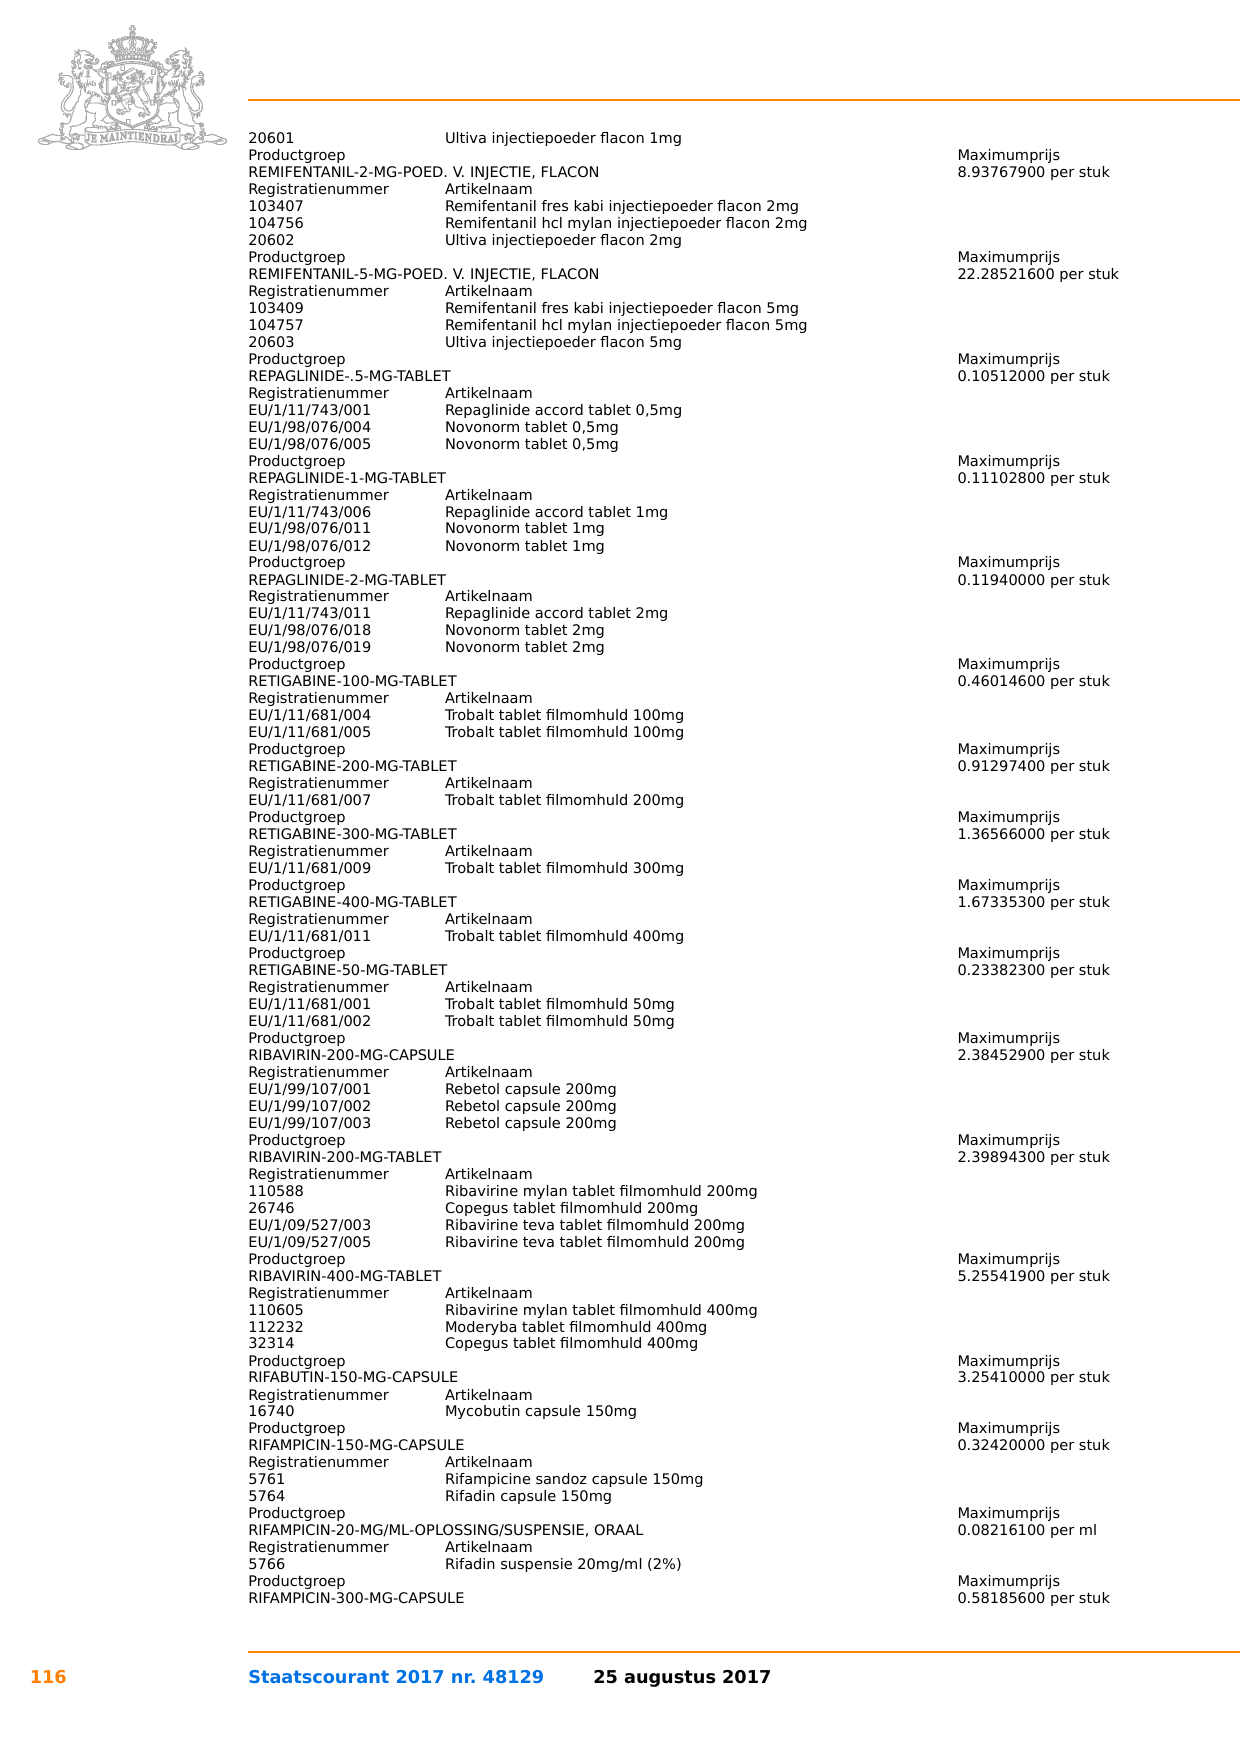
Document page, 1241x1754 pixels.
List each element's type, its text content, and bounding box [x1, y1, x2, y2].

table_cell 1.67335300 per stuk [951, 894, 1163, 911]
table_cell Artikelnaam [439, 283, 951, 300]
table_cell 110588 [248, 1183, 439, 1199]
table_cell [439, 809, 951, 826]
table_cell Mycobutin capsule 150mg [439, 1403, 951, 1420]
table_cell Artikelnaam [439, 1285, 951, 1301]
table_cell RIBAVIRIN-200-MG-TABLET [248, 1149, 951, 1166]
table_cell [951, 979, 1163, 996]
table_cell [951, 690, 1163, 707]
table_cell [951, 520, 1163, 537]
table_cell [951, 486, 1163, 503]
table_cell Copegus tablet filmomhuld 400mg [439, 1335, 951, 1352]
table_cell [951, 538, 1163, 554]
table_cell [439, 249, 951, 266]
table_cell [951, 1183, 1163, 1199]
table_cell 5766 [248, 1556, 439, 1573]
table_cell EU/1/11/681/004 [248, 707, 439, 724]
table_cell [951, 843, 1163, 860]
table_cell Trobalt tablet filmomhuld 100mg [439, 724, 951, 741]
table_cell 0.11940000 per stuk [951, 571, 1163, 588]
table_cell [951, 1301, 1163, 1318]
table_cell Remifentanil fres kabi injectiepoeder flacon 2mg [439, 198, 951, 215]
table_cell [951, 1166, 1163, 1183]
table_cell Novonorm tablet 1mg [439, 538, 951, 554]
table_cell Maximumprijs [951, 351, 1163, 368]
table_cell [439, 147, 951, 164]
table_cell EU/1/98/076/004 [248, 419, 439, 436]
table_cell EU/1/99/107/001 [248, 1081, 439, 1098]
table_cell Trobalt tablet filmomhuld 50mg [439, 1013, 951, 1030]
table_cell EU/1/98/076/005 [248, 436, 439, 452]
table_cell 20601 [248, 130, 439, 147]
table_cell [951, 1115, 1163, 1132]
table_cell RETIGABINE-400-MG-TABLET [248, 894, 951, 911]
table_cell Maximumprijs [951, 877, 1163, 894]
table_cell Maximumprijs [951, 1132, 1163, 1149]
table_cell Productgroep [248, 741, 439, 758]
table_cell Registratienummer [248, 911, 439, 928]
table_cell 112232 [248, 1319, 439, 1335]
table_cell [951, 1539, 1163, 1556]
table_cell Novonorm tablet 2mg [439, 622, 951, 639]
table_cell Maximumprijs [951, 147, 1163, 164]
table_cell Artikelnaam [439, 385, 951, 402]
table_cell Artikelnaam [439, 979, 951, 996]
table_cell 26746 [248, 1200, 439, 1217]
table_cell 0.32420000 per stuk [951, 1437, 1163, 1454]
table_cell 5764 [248, 1488, 439, 1505]
table_cell Artikelnaam [439, 1064, 951, 1081]
table_cell Registratienummer [248, 843, 439, 860]
table_cell EU/1/11/681/007 [248, 792, 439, 809]
table_cell EU/1/98/076/011 [248, 520, 439, 537]
table_cell 0.23382300 per stuk [951, 962, 1163, 979]
table_cell Rebetol capsule 200mg [439, 1115, 951, 1132]
table_cell [439, 741, 951, 758]
table_cell 2.39894300 per stuk [951, 1149, 1163, 1166]
table_cell Trobalt tablet filmomhuld 400mg [439, 928, 951, 945]
table_cell Moderyba tablet filmomhuld 400mg [439, 1319, 951, 1335]
table_cell Maximumprijs [951, 741, 1163, 758]
table_cell 0.10512000 per stuk [951, 368, 1163, 384]
table_cell [439, 656, 951, 673]
table_cell [951, 911, 1163, 928]
table_cell [951, 232, 1163, 249]
table_cell [951, 215, 1163, 232]
table_cell Productgroep [248, 1353, 439, 1369]
table_cell [951, 317, 1163, 334]
table_cell Productgroep [248, 1132, 439, 1149]
table_cell Registratienummer [248, 1285, 439, 1301]
table_cell Ribavirine teva tablet filmomhuld 200mg [439, 1234, 951, 1251]
table_cell [439, 1420, 951, 1437]
table_cell Rebetol capsule 200mg [439, 1098, 951, 1115]
table_cell [951, 928, 1163, 945]
table_cell Artikelnaam [439, 588, 951, 605]
table_cell Productgroep [248, 877, 439, 894]
table_cell Maximumprijs [951, 1030, 1163, 1047]
table_cell [439, 1573, 951, 1590]
table_cell Maximumprijs [951, 1251, 1163, 1267]
table_cell REMIFENTANIL-5-MG-POED. V. INJECTIE, FLACON [248, 266, 951, 283]
table_cell Artikelnaam [439, 690, 951, 707]
table_cell Artikelnaam [439, 775, 951, 792]
table_cell Maximumprijs [951, 1573, 1163, 1590]
table_cell Ribavirine teva tablet filmomhuld 200mg [439, 1217, 951, 1233]
table_cell EU/1/09/527/003 [248, 1217, 439, 1233]
table_cell [439, 1353, 951, 1369]
table_cell Maximumprijs [951, 945, 1163, 962]
table_cell Trobalt tablet filmomhuld 100mg [439, 707, 951, 724]
table_cell Rebetol capsule 200mg [439, 1081, 951, 1098]
table_cell Productgroep [248, 1251, 439, 1267]
table_cell Maximumprijs [951, 249, 1163, 266]
table_cell 0.58185600 per stuk [951, 1590, 1163, 1607]
table_cell Productgroep [248, 249, 439, 266]
table_cell Remifentanil fres kabi injectiepoeder flacon 5mg [439, 300, 951, 317]
table_cell Registratienummer [248, 979, 439, 996]
table_cell Artikelnaam [439, 1166, 951, 1183]
table_cell Artikelnaam [439, 843, 951, 860]
table_cell Maximumprijs [951, 1420, 1163, 1437]
table_cell Artikelnaam [439, 1386, 951, 1403]
table_cell 110605 [248, 1301, 439, 1318]
table_cell Registratienummer [248, 1064, 439, 1081]
table_cell Maximumprijs [951, 809, 1163, 826]
table_cell Ultiva injectiepoeder flacon 1mg [439, 130, 951, 147]
table_cell 20602 [248, 232, 439, 249]
table_cell Ribavirine mylan tablet filmomhuld 400mg [439, 1301, 951, 1318]
table_cell [951, 436, 1163, 452]
table_cell [951, 1098, 1163, 1115]
table_cell Registratienummer [248, 385, 439, 402]
table_cell 104757 [248, 317, 439, 334]
table_cell 5761 [248, 1471, 439, 1488]
table_cell 104756 [248, 215, 439, 232]
table_cell Registratienummer [248, 283, 439, 300]
table_cell [951, 300, 1163, 317]
table_cell [951, 283, 1163, 300]
table_cell 16740 [248, 1403, 439, 1420]
table_cell [951, 385, 1163, 402]
table_cell Repaglinide accord tablet 0,5mg [439, 402, 951, 418]
table_cell [439, 1132, 951, 1149]
table_cell Repaglinide accord tablet 1mg [439, 504, 951, 520]
table_cell REPAGLINIDE-.5-MG-TABLET [248, 368, 951, 384]
table_cell Registratienummer [248, 690, 439, 707]
table_cell Copegus tablet filmomhuld 200mg [439, 1200, 951, 1217]
table_cell [951, 1013, 1163, 1030]
table_cell Registratienummer [248, 775, 439, 792]
table_cell Novonorm tablet 1mg [439, 520, 951, 537]
table_cell 5.25541900 per stuk [951, 1268, 1163, 1284]
table_cell [951, 402, 1163, 418]
table_cell 8.93767900 per stuk [951, 164, 1163, 181]
table_cell Trobalt tablet filmomhuld 300mg [439, 860, 951, 877]
table_cell Registratienummer [248, 1539, 439, 1556]
table_cell [439, 351, 951, 368]
table_cell Productgroep [248, 656, 439, 673]
table_cell Registratienummer [248, 1166, 439, 1183]
table_cell EU/1/98/076/019 [248, 639, 439, 656]
table_cell 20603 [248, 334, 439, 351]
table_cell Productgroep [248, 945, 439, 962]
table_cell [439, 1030, 951, 1047]
table_cell Productgroep [248, 1420, 439, 1437]
table_cell [951, 707, 1163, 724]
table_cell RIFAMPICIN-150-MG-CAPSULE [248, 1437, 951, 1454]
table_cell [951, 504, 1163, 520]
table_cell Productgroep [248, 809, 439, 826]
table_cell Artikelnaam [439, 1454, 951, 1471]
table_cell [951, 1403, 1163, 1420]
table_cell RETIGABINE-200-MG-TABLET [248, 758, 951, 775]
table_cell RETIGABINE-50-MG-TABLET [248, 962, 951, 979]
table_cell Productgroep [248, 1505, 439, 1522]
table_cell Registratienummer [248, 486, 439, 503]
table_cell RIBAVIRIN-400-MG-TABLET [248, 1268, 951, 1284]
table_cell Productgroep [248, 351, 439, 368]
table_cell EU/1/98/076/018 [248, 622, 439, 639]
table_cell 1.36566000 per stuk [951, 826, 1163, 843]
table_cell [951, 1335, 1163, 1352]
table_cell [951, 419, 1163, 436]
table_cell Trobalt tablet filmomhuld 50mg [439, 996, 951, 1013]
table_cell EU/1/98/076/012 [248, 538, 439, 554]
table_cell EU/1/11/743/006 [248, 504, 439, 520]
table_cell Artikelnaam [439, 911, 951, 928]
table_cell REMIFENTANIL-2-MG-POED. V. INJECTIE, FLACON [248, 164, 951, 181]
table_cell Productgroep [248, 453, 439, 469]
table_cell Ultiva injectiepoeder flacon 5mg [439, 334, 951, 351]
table_cell [951, 1200, 1163, 1217]
table_cell EU/1/11/681/009 [248, 860, 439, 877]
table_cell EU/1/11/681/001 [248, 996, 439, 1013]
table_cell 0.46014600 per stuk [951, 673, 1163, 690]
table_cell Maximumprijs [951, 1353, 1163, 1369]
table_cell Trobalt tablet filmomhuld 200mg [439, 792, 951, 809]
table_cell Registratienummer [248, 1454, 439, 1471]
table_cell [951, 130, 1163, 147]
table_cell REPAGLINIDE-2-MG-TABLET [248, 571, 951, 588]
table_cell [439, 453, 951, 469]
table_cell EU/1/99/107/002 [248, 1098, 439, 1115]
table_cell Productgroep [248, 147, 439, 164]
table_cell [951, 1386, 1163, 1403]
table_cell [951, 1488, 1163, 1505]
table_cell EU/1/99/107/003 [248, 1115, 439, 1132]
table_cell [951, 198, 1163, 215]
table_cell 0.08216100 per ml [951, 1522, 1163, 1539]
table_cell Remifentanil hcl mylan injectiepoeder flacon 5mg [439, 317, 951, 334]
picture [38, 25, 227, 150]
table_cell 2.38452900 per stuk [951, 1047, 1163, 1064]
table_cell Rifampicine sandoz capsule 150mg [439, 1471, 951, 1488]
table_cell [951, 1319, 1163, 1335]
table_cell Novonorm tablet 2mg [439, 639, 951, 656]
table_cell [951, 639, 1163, 656]
table_cell RETIGABINE-300-MG-TABLET [248, 826, 951, 843]
table_cell Artikelnaam [439, 181, 951, 198]
table_cell Ribavirine mylan tablet filmomhuld 200mg [439, 1183, 951, 1199]
table_cell EU/1/11/681/002 [248, 1013, 439, 1030]
table_cell [951, 1471, 1163, 1488]
table_cell [951, 605, 1163, 622]
table_cell [951, 181, 1163, 198]
table_cell [951, 775, 1163, 792]
table_cell [951, 1556, 1163, 1573]
table_cell [951, 1064, 1163, 1081]
table_cell 22.28521600 per stuk [951, 266, 1163, 283]
table_cell Artikelnaam [439, 486, 951, 503]
table_cell EU/1/11/743/001 [248, 402, 439, 418]
table_cell REPAGLINIDE-1-MG-TABLET [248, 470, 951, 486]
table_cell Registratienummer [248, 588, 439, 605]
table_cell Productgroep [248, 1030, 439, 1047]
table_cell [951, 1285, 1163, 1301]
table_cell [951, 588, 1163, 605]
table_cell RIFAMPICIN-300-MG-CAPSULE [248, 1590, 951, 1607]
table_cell [951, 1081, 1163, 1098]
table_cell RIFABUTIN-150-MG-CAPSULE [248, 1369, 951, 1386]
table_cell Maximumprijs [951, 453, 1163, 469]
table_cell 0.11102800 per stuk [951, 470, 1163, 486]
table_cell Rifadin suspensie 20mg/ml (2%) [439, 1556, 951, 1573]
table_cell Registratienummer [248, 1386, 439, 1403]
table_cell [951, 622, 1163, 639]
table_cell RETIGABINE-100-MG-TABLET [248, 673, 951, 690]
table_cell Productgroep [248, 554, 439, 571]
table_cell [951, 724, 1163, 741]
table_cell 103407 [248, 198, 439, 215]
table_cell RIBAVIRIN-200-MG-CAPSULE [248, 1047, 951, 1064]
table_cell [951, 334, 1163, 351]
table_cell [951, 860, 1163, 877]
table_cell [951, 996, 1163, 1013]
table_cell Maximumprijs [951, 1505, 1163, 1522]
table_cell EU/1/11/743/011 [248, 605, 439, 622]
table_cell Rifadin capsule 150mg [439, 1488, 951, 1505]
table_cell Repaglinide accord tablet 2mg [439, 605, 951, 622]
table_cell EU/1/09/527/005 [248, 1234, 439, 1251]
table_cell 32314 [248, 1335, 439, 1352]
table_cell [951, 792, 1163, 809]
table_cell Novonorm tablet 0,5mg [439, 436, 951, 452]
table_cell 103409 [248, 300, 439, 317]
table_cell [439, 554, 951, 571]
table_cell [439, 877, 951, 894]
table_cell [951, 1217, 1163, 1233]
table_cell Maximumprijs [951, 656, 1163, 673]
table_cell Ultiva injectiepoeder flacon 2mg [439, 232, 951, 249]
table_cell [439, 1251, 951, 1267]
table_cell [439, 945, 951, 962]
table_cell Productgroep [248, 1573, 439, 1590]
table_cell EU/1/11/681/011 [248, 928, 439, 945]
table_cell Remifentanil hcl mylan injectiepoeder flacon 2mg [439, 215, 951, 232]
table_cell 0.91297400 per stuk [951, 758, 1163, 775]
table_cell [439, 1505, 951, 1522]
table_cell RIFAMPICIN-20-MG/ML-OPLOSSING/SUSPENSIE, ORAAL [248, 1522, 951, 1539]
table_cell Maximumprijs [951, 554, 1163, 571]
table_cell Registratienummer [248, 181, 439, 198]
table_cell [951, 1454, 1163, 1471]
table_cell EU/1/11/681/005 [248, 724, 439, 741]
table_cell Novonorm tablet 0,5mg [439, 419, 951, 436]
table_cell [951, 1234, 1163, 1251]
table_cell 3.25410000 per stuk [951, 1369, 1163, 1386]
table_cell Artikelnaam [439, 1539, 951, 1556]
